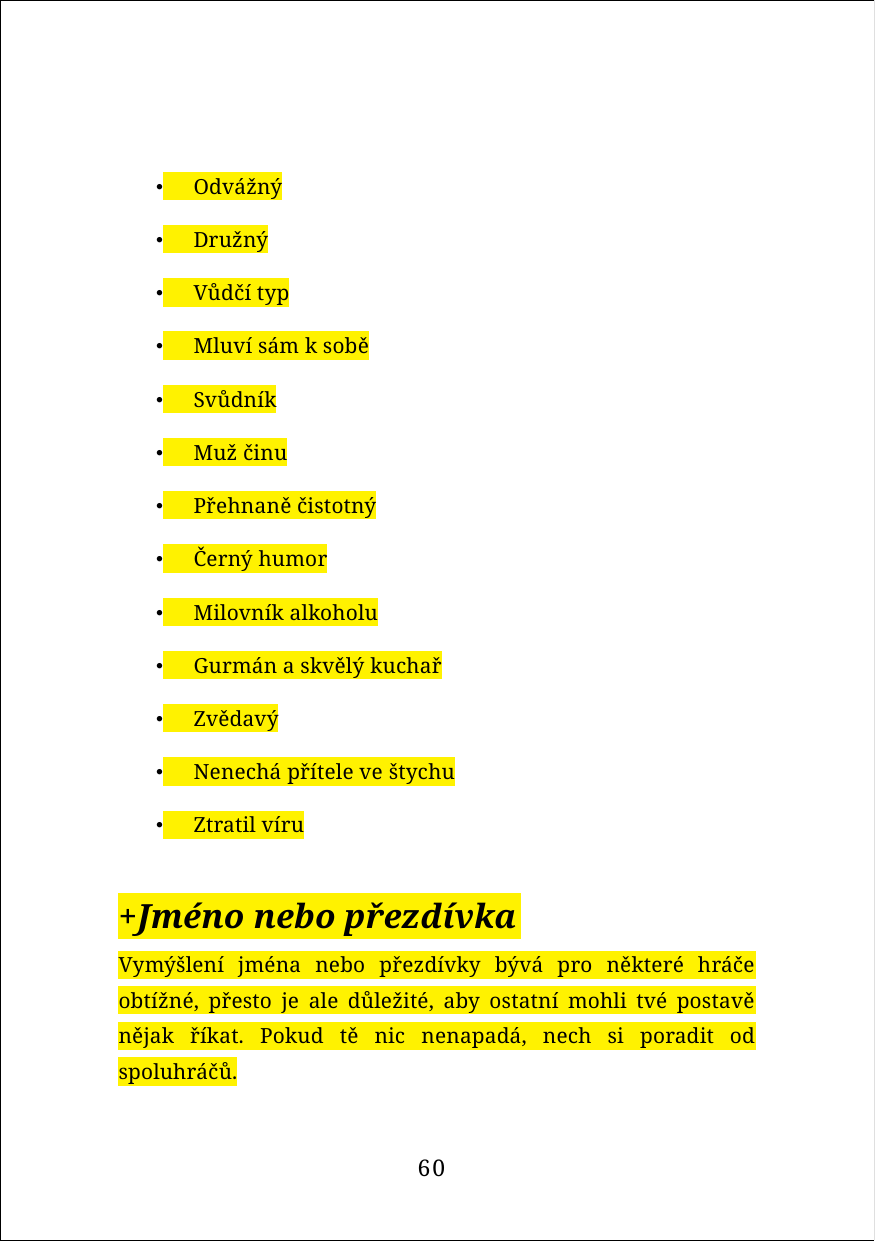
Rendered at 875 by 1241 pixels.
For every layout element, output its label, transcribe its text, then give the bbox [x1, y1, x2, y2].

list Družný [156, 225, 756, 253]
list Odvážný [156, 172, 756, 200]
list Gurmán a skvělý kuchař [156, 651, 756, 679]
list Ztratil víru [156, 811, 756, 839]
subtitle +Jméno nebo přezdívka [118, 893, 756, 939]
list Milovník alkoholu [156, 598, 756, 626]
list Muž činu [156, 438, 756, 466]
list Nenechá přítele ve štychu [156, 757, 756, 786]
list Přehnaně čistotný [156, 491, 756, 519]
text Vymýšlení jména nebo přezdívky bývá pro některé hráče obtížné, přesto je ale důležité, aby ostatní mohli tvé postavě nějak říkat. Pokud tě nic nenapadá, nech si poradit od spoluhráčů. [118, 951, 756, 1086]
list Zvědavý [156, 704, 756, 732]
list Mluví sám k sobě [156, 331, 756, 360]
list Vůdčí typ [156, 278, 756, 307]
list Černý humor [156, 544, 756, 573]
list Svůdník [156, 385, 756, 413]
